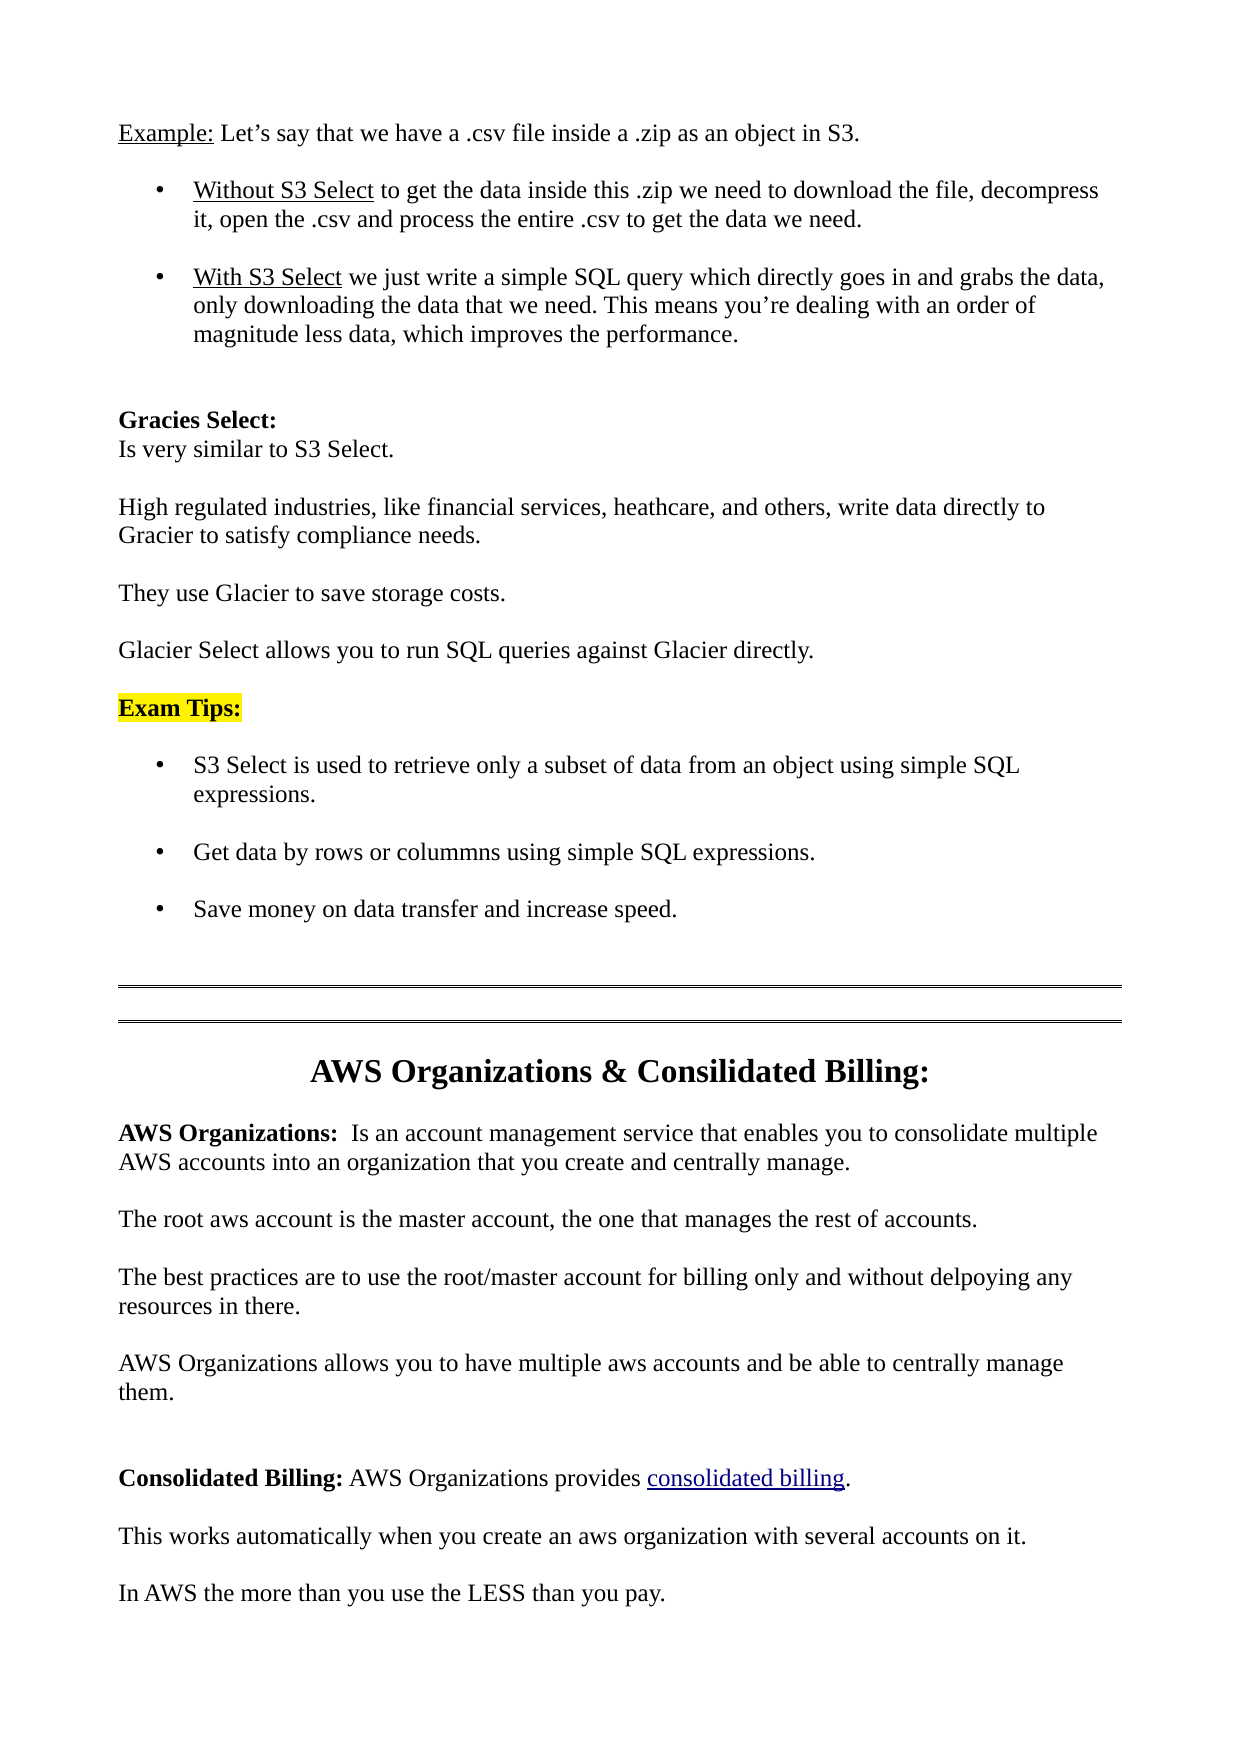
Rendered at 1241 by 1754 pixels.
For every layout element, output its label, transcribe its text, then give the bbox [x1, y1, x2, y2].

text AWS Organizations & Consilidated Billing: [118, 1051, 1122, 1089]
text Example: Let’s say that we have a .csv file inside a .zip as an object in S3. [118, 118, 1122, 147]
text The root aws account is the master account, the one that manages the rest of accounts. [118, 1204, 1122, 1233]
text Exam Tips: [118, 693, 1122, 722]
text Consolidated Billing: AWS Organizations provides consolidated billing. [118, 1463, 1122, 1492]
text High regulated industries, like financial services, heathcare, and others, write data directly to Gracier to satisfy compliance needs. [118, 492, 1122, 549]
list Without S3 Select to get the data inside this .zip we need to download the file, decompress it, open the .csv and process the entire .csv to get the data we need. [156, 176, 1122, 233]
text In AWS the more than you use the LESS than you pay. [118, 1578, 1122, 1607]
text Glacier Select allows you to run SQL queries against Glacier directly. [118, 636, 1122, 664]
text This works automatically when you create an aws organization with several accounts on it. [118, 1521, 1122, 1549]
text AWS Organizations: Is an account management service that enables you to consolidate multiple AWS accounts into an organization that you create and centrally manage. [118, 1118, 1122, 1176]
text They use Glacier to save storage costs. [118, 578, 1122, 607]
text Gracies Select: [118, 406, 1122, 434]
list Save money on data transfer and increase speed. [156, 894, 1122, 923]
list S3 Select is used to retrieve only a subset of data from an object using simple SQL expressions. [156, 751, 1122, 808]
text The best practices are to use the root/master account for billing only and without delpoying any resources in there. [118, 1262, 1122, 1319]
text AWS Organizations allows you to have multiple aws accounts and be able to centrally manage them. [118, 1348, 1122, 1406]
text Is very similar to S3 Select. [118, 434, 1122, 463]
list Get data by rows or colummns using simple SQL expressions. [156, 837, 1122, 866]
list With S3 Select we just write a simple SQL query which directly goes in and grabs the data, only downloading the data that we need. This means you’re dealing with an order of magnitude less data, which improves the performance. [156, 262, 1122, 348]
